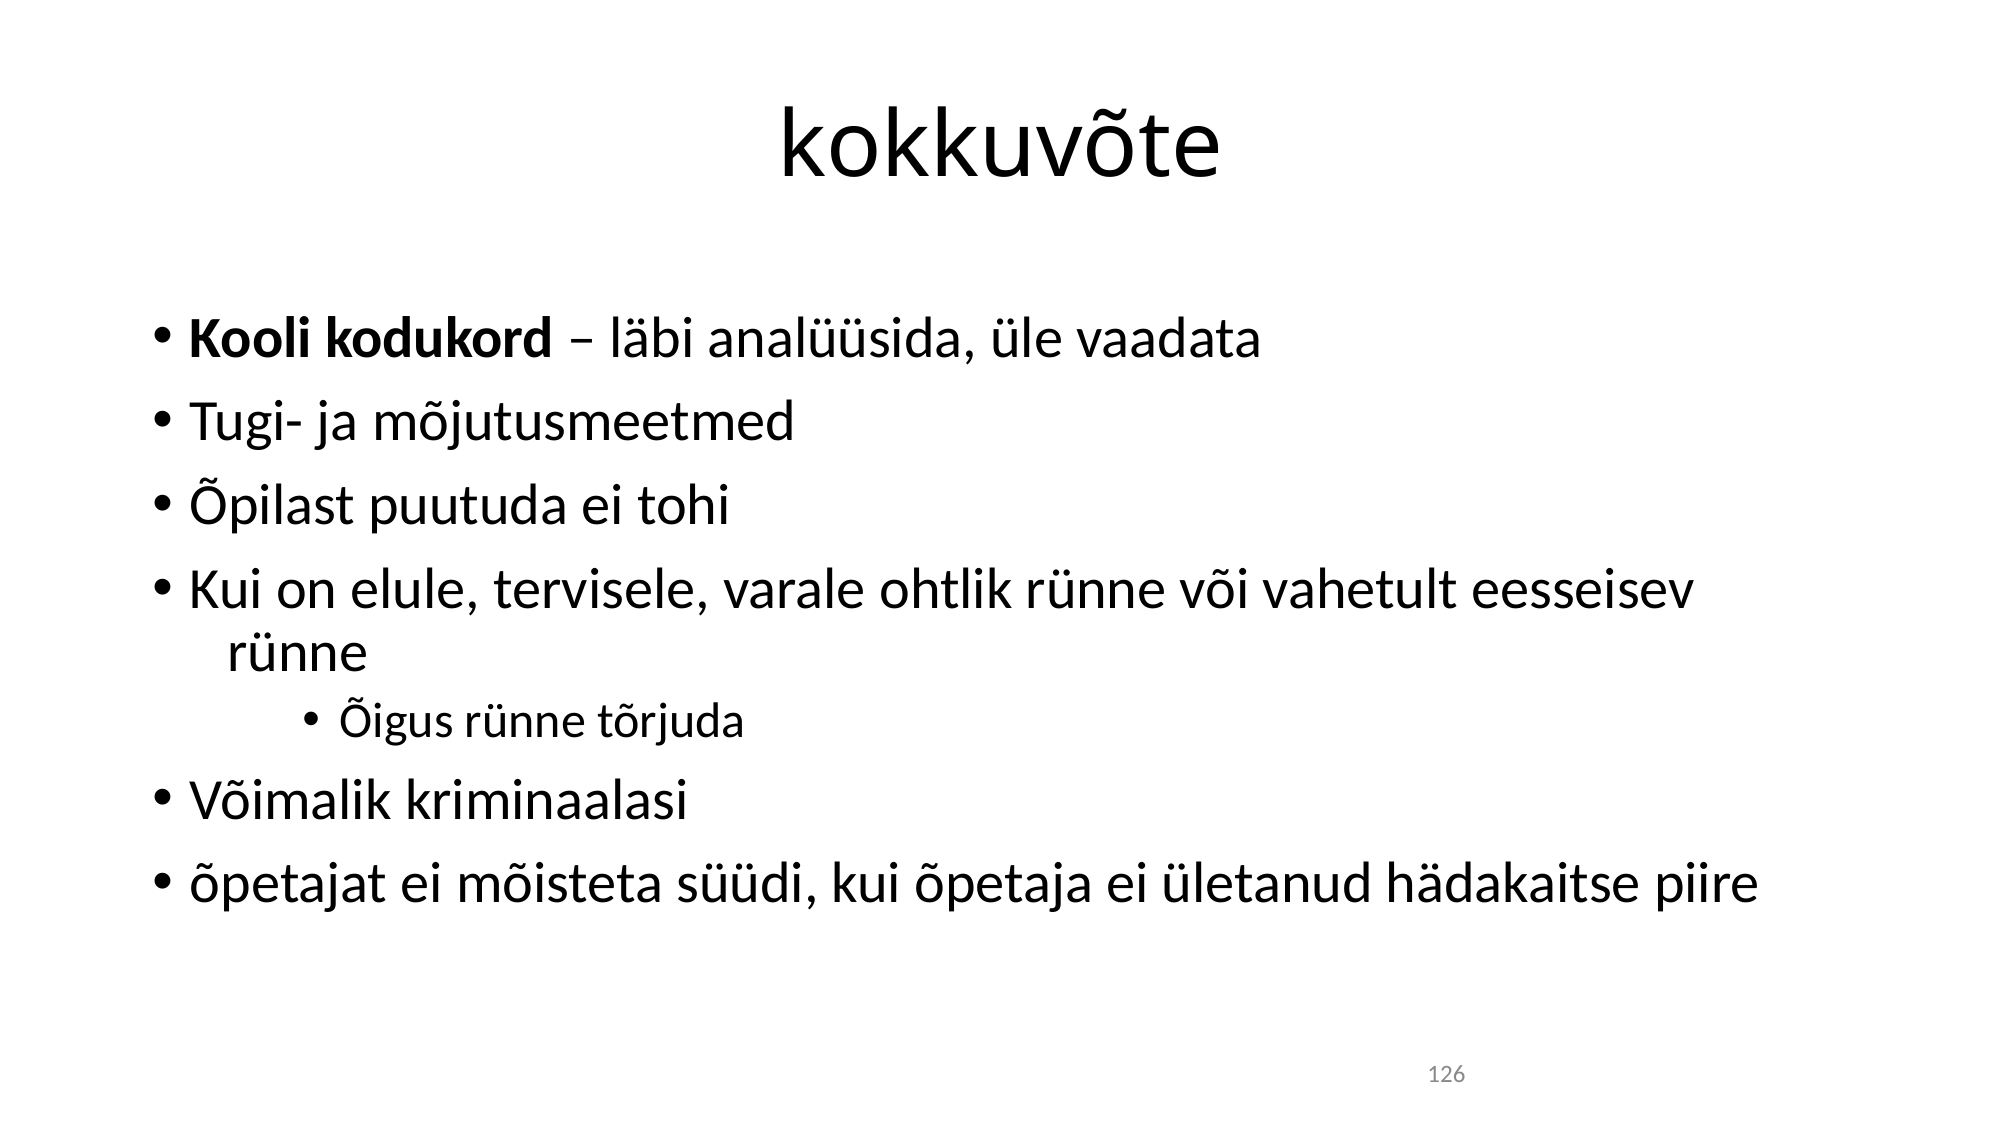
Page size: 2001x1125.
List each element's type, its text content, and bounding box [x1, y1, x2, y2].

title kokkuvõte [137, 16, 1863, 278]
list Kooli kodukord – läbi analüüsida, üle vaadata Tugi- ja mõjutusmeetmed Õpilast puutuda ei tohi Kui on elule, tervisele, varale ohtlik rünne või vahetult eesseisev rünne Õigus rünne tõrjuda Võimalik kriminaalasi õpetajat ei mõisteta süüdi, kui õpetaja ei ületanud hädakaitse piire [137, 299, 1863, 1014]
text_box 152 [1412, 1042, 1863, 1103]
